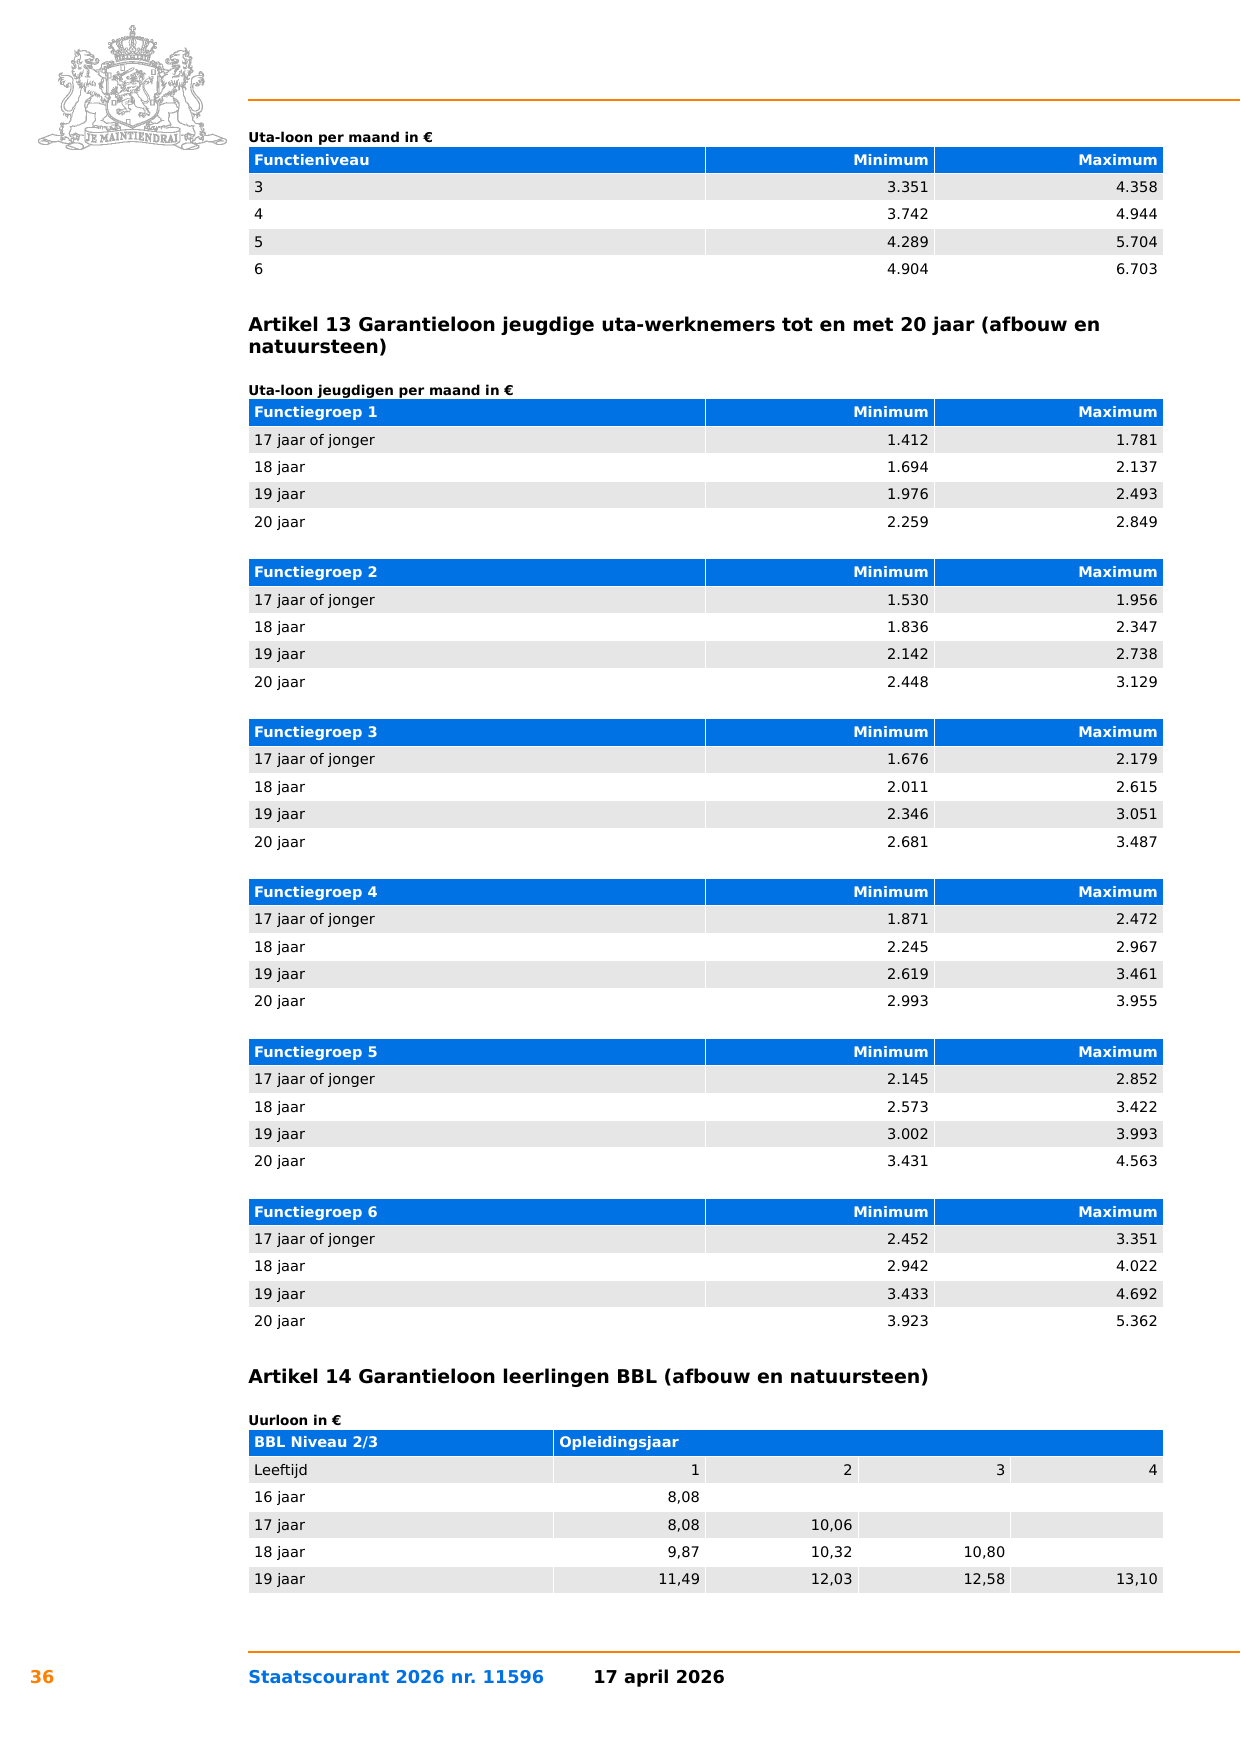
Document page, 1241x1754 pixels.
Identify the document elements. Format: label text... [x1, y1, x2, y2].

table_cell 4 [249, 201, 705, 228]
table_cell 3.742 [706, 201, 934, 228]
table_cell Functiegroep 1 [249, 399, 705, 426]
table_cell 4.358 [935, 174, 1163, 200]
table_cell 18 jaar [249, 1539, 553, 1566]
table_cell 18 jaar [249, 1254, 705, 1280]
table_cell Opleidingsjaar [554, 1430, 1163, 1456]
table_cell 3.351 [706, 174, 934, 200]
table_cell [859, 1512, 1010, 1538]
table_cell 2.137 [935, 454, 1163, 481]
table_header Minimum [706, 1039, 934, 1065]
table_cell 2.573 [706, 1094, 934, 1120]
table_cell 2.681 [706, 829, 934, 855]
table_cell 1.694 [706, 454, 934, 481]
table_cell 17 jaar of jonger [249, 747, 705, 773]
table_cell 1 [554, 1457, 705, 1483]
table_cell 4.944 [935, 201, 1163, 228]
table_cell 3.461 [935, 961, 1163, 988]
table_cell 19 jaar [249, 1281, 705, 1307]
table_cell 1.530 [706, 587, 934, 613]
table_header Functiegroep 5 [249, 1039, 705, 1065]
table_cell 3.433 [706, 1281, 934, 1307]
table_cell 3.487 [935, 829, 1163, 855]
table_cell 1.836 [706, 614, 934, 640]
table_cell 20 jaar [249, 1149, 705, 1175]
table_cell 3.129 [935, 669, 1163, 695]
table_cell 2.179 [935, 747, 1163, 773]
table_cell 17 jaar [249, 1512, 553, 1538]
table_cell 1.871 [706, 906, 934, 933]
table_cell 3.351 [935, 1226, 1163, 1253]
table_cell 4.692 [935, 1281, 1163, 1307]
table_header Minimum [706, 879, 934, 905]
table_cell 3.923 [706, 1309, 934, 1335]
table_header Uurloon in € [248, 1413, 1163, 1428]
table_cell 2.346 [706, 801, 934, 828]
table_cell 5 [249, 229, 705, 255]
table_cell 2.452 [706, 1226, 934, 1253]
table_cell BBL Niveau 2/3 [249, 1430, 553, 1456]
table_cell 2.142 [706, 641, 934, 668]
table_cell 20 jaar [249, 1309, 705, 1335]
table_cell 20 jaar [249, 989, 705, 1015]
table_header Functiegroep 6 [249, 1199, 705, 1225]
table_cell 4.022 [935, 1254, 1163, 1280]
table_cell 10,06 [706, 1512, 858, 1538]
table_cell 6.703 [935, 256, 1163, 283]
table_header Maximum [935, 879, 1163, 905]
table_cell 8,08 [554, 1512, 705, 1538]
table_cell 2.145 [706, 1066, 934, 1093]
table_cell 2.472 [935, 906, 1163, 933]
table_cell 17 jaar of jonger [249, 427, 705, 453]
table_cell 2.849 [935, 509, 1163, 535]
table_cell Leeftijd [249, 1457, 553, 1483]
table_cell 2.347 [935, 614, 1163, 640]
table_header Minimum [706, 1199, 934, 1225]
table_cell 20 jaar [249, 669, 705, 695]
table_cell 3.051 [935, 801, 1163, 828]
table_cell [1011, 1512, 1163, 1538]
table_cell 6 [249, 256, 705, 283]
picture [38, 25, 227, 150]
table_cell [1011, 1484, 1163, 1511]
table_cell 4.563 [935, 1149, 1163, 1175]
table_cell 18 jaar [249, 614, 705, 640]
table_cell Minimum [706, 399, 934, 426]
table_cell 3.002 [706, 1121, 934, 1147]
table_header Maximum [935, 559, 1163, 586]
table_header Maximum [935, 719, 1163, 746]
table_cell 3 [859, 1457, 1010, 1483]
table_cell 12,03 [706, 1567, 858, 1593]
table_cell 20 jaar [249, 829, 705, 855]
table_cell 18 jaar [249, 454, 705, 481]
table_cell 2.245 [706, 934, 934, 960]
table_cell 8,08 [554, 1484, 705, 1511]
table_cell 5.704 [935, 229, 1163, 255]
table_cell 19 jaar [249, 482, 705, 508]
table_cell [1011, 1539, 1163, 1566]
table_cell 2.619 [706, 961, 934, 988]
table_cell Minimum [706, 147, 934, 173]
table_cell 2.448 [706, 669, 934, 695]
table_cell 18 jaar [249, 774, 705, 800]
table_cell 3.955 [935, 989, 1163, 1015]
table_cell 2.493 [935, 482, 1163, 508]
table_cell 2.259 [706, 509, 934, 535]
table_cell 20 jaar [249, 509, 705, 535]
table_cell 19 jaar [249, 961, 705, 988]
table_header Maximum [935, 1039, 1163, 1065]
table_cell 4.904 [706, 256, 934, 283]
table_cell 17 jaar of jonger [249, 906, 705, 933]
table_cell 2.993 [706, 989, 934, 1015]
table_cell 10,80 [859, 1539, 1010, 1566]
table_cell 18 jaar [249, 1094, 705, 1120]
table_cell 2.738 [935, 641, 1163, 668]
table_cell 2.967 [935, 934, 1163, 960]
table_cell 3.422 [935, 1094, 1163, 1120]
table_cell 17 jaar of jonger [249, 587, 705, 613]
table_header Minimum [706, 559, 934, 586]
table_cell 17 jaar of jonger [249, 1066, 705, 1093]
table_cell 2.942 [706, 1254, 934, 1280]
table_cell Functieniveau [249, 147, 705, 173]
table_cell Maximum [935, 399, 1163, 426]
table_cell 13,10 [1011, 1567, 1163, 1593]
table_header Maximum [935, 1199, 1163, 1225]
table_cell 2 [706, 1457, 858, 1483]
table_cell 2.011 [706, 774, 934, 800]
table_header Uta-loon per maand in € [248, 130, 1163, 146]
table_cell 1.676 [706, 747, 934, 773]
table_cell 1.781 [935, 427, 1163, 453]
table_cell 2.615 [935, 774, 1163, 800]
table_cell 1.956 [935, 587, 1163, 613]
table_cell 10,32 [706, 1539, 858, 1566]
table_cell 12,58 [859, 1567, 1010, 1593]
table_cell Maximum [935, 147, 1163, 173]
table_cell 19 jaar [249, 1567, 553, 1593]
table_header Functiegroep 2 [249, 559, 705, 586]
table_cell 9,87 [554, 1539, 705, 1566]
table_cell 19 jaar [249, 641, 705, 668]
table_cell [706, 1484, 858, 1511]
table_header Uta-loon jeugdigen per maand in € [248, 383, 1163, 398]
table_cell 2.852 [935, 1066, 1163, 1093]
subtitle Artikel 14 Garantieloon leerlingen BBL (afbouw en natuursteen) [248, 1366, 1163, 1388]
table_cell 1.412 [706, 427, 934, 453]
table_cell 3 [249, 174, 705, 200]
table_cell 16 jaar [249, 1484, 553, 1511]
table_cell 11,49 [554, 1567, 705, 1593]
table_cell 3.431 [706, 1149, 934, 1175]
table_cell [859, 1484, 1010, 1511]
table_header Functiegroep 3 [249, 719, 705, 746]
table_cell 4.289 [706, 229, 934, 255]
table_cell 18 jaar [249, 934, 705, 960]
table_header Minimum [706, 719, 934, 746]
table_cell 3.993 [935, 1121, 1163, 1147]
subtitle Artikel 13 Garantieloon jeugdige uta-werknemers tot en met 20 jaar (afbouw en natuursteen) [248, 314, 1163, 358]
table_header Functiegroep 4 [249, 879, 705, 905]
table_cell 5.362 [935, 1309, 1163, 1335]
table_cell 1.976 [706, 482, 934, 508]
table_cell 17 jaar of jonger [249, 1226, 705, 1253]
table_cell 4 [1011, 1457, 1163, 1483]
table_cell 19 jaar [249, 1121, 705, 1147]
table_cell 19 jaar [249, 801, 705, 828]
